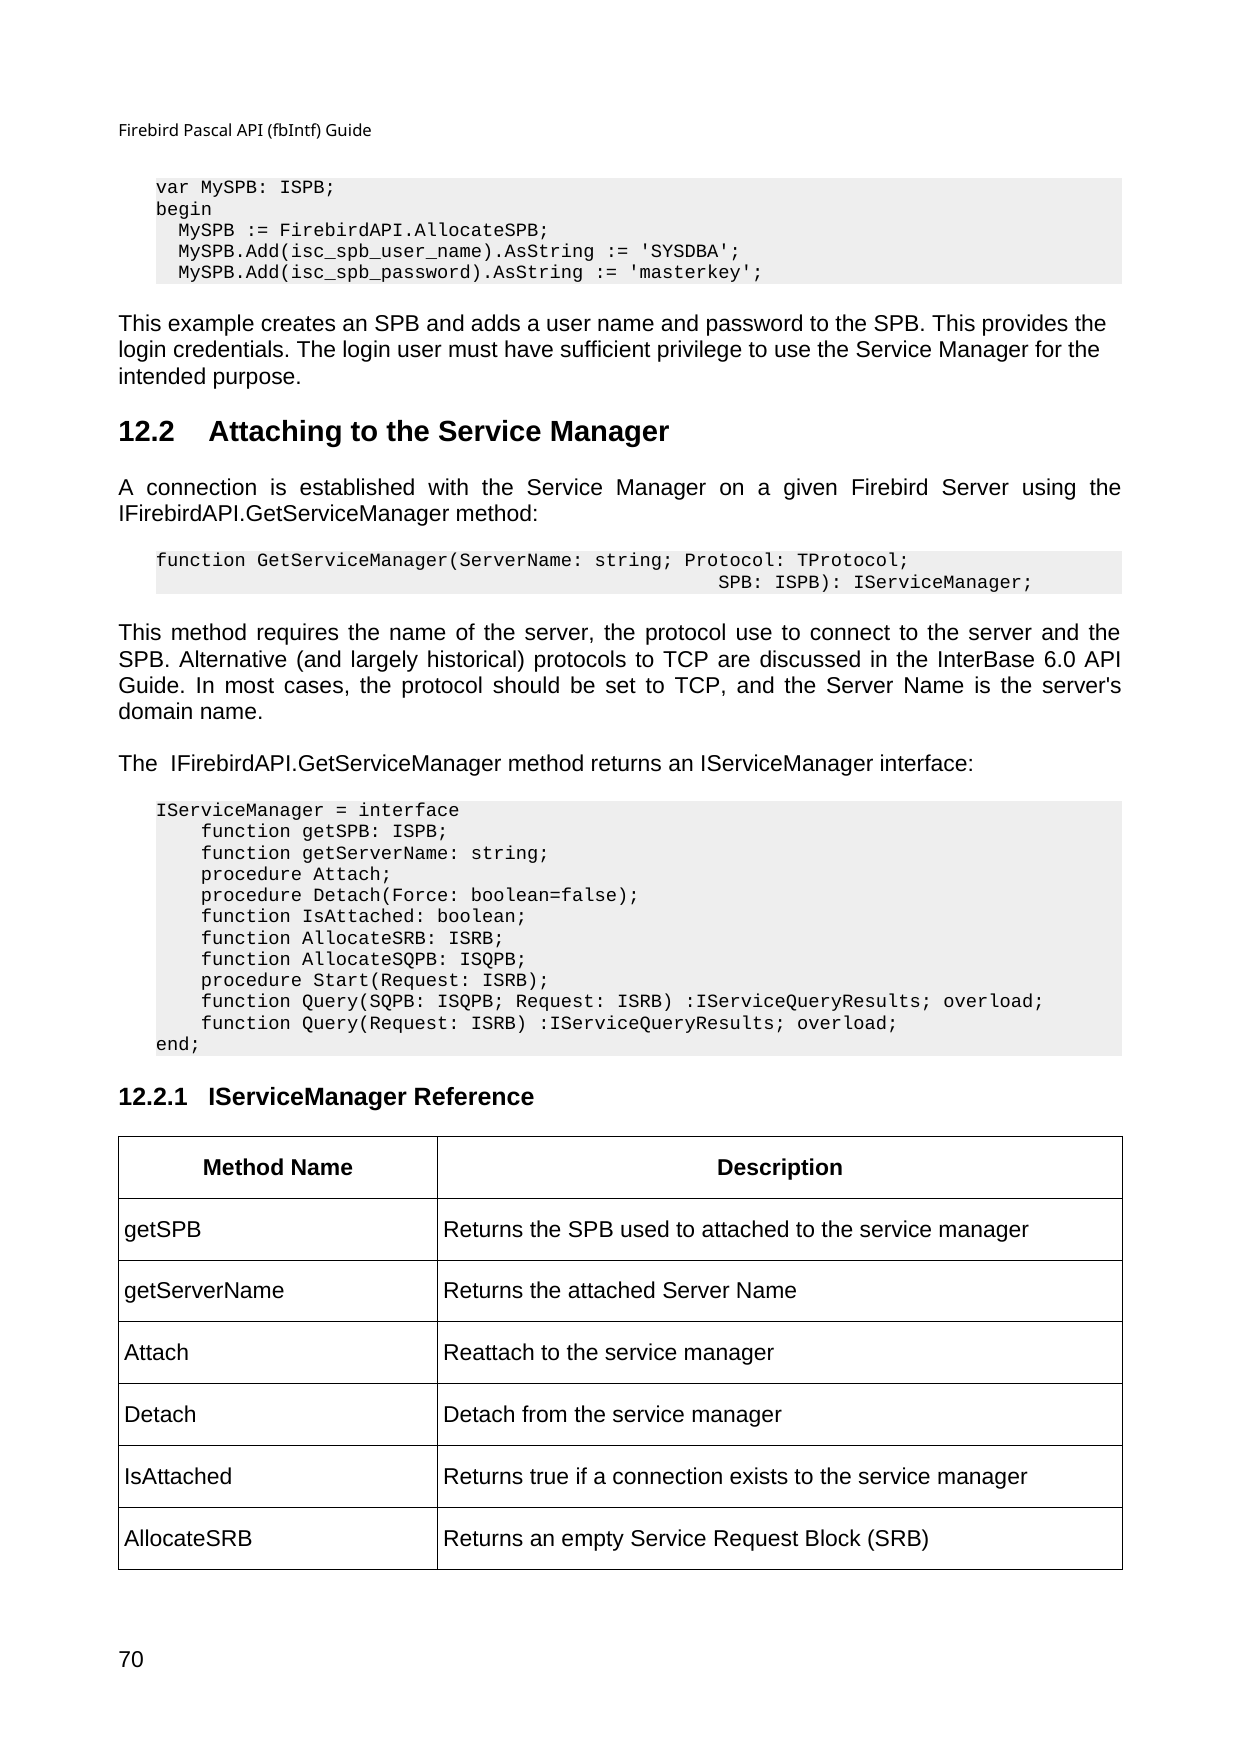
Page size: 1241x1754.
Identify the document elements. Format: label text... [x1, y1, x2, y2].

text This method requires the name of the server, the protocol use to connect to the server and the SPB. Alternative (and largely historical) protocols to TCP are discussed in the InterBase 6.0 API Guide. In most cases, the protocol should be set to TCP, and the Server Name is the server's domain name. [118, 619, 1122, 725]
text procedure Attach; [156, 865, 1122, 886]
table_cell Returns true if a connection exists to the service manager [438, 1446, 1122, 1507]
text IServiceManager = interface [156, 801, 1122, 822]
table_cell Returns the attached Server Name [438, 1261, 1122, 1321]
text function Query(Request: ISRB) :IServiceQueryResults; overload; [156, 1013, 1122, 1035]
text procedure Detach(Force: boolean=false); [156, 886, 1122, 907]
table_cell Detach [119, 1384, 437, 1445]
text MySPB.Add(isc_spb_user_name).AsString := 'SYSDBA'; [156, 242, 1122, 263]
text function Query(SQPB: ISQPB; Request: ISRB) :IServiceQueryResults; overload; [156, 992, 1122, 1013]
text var MySPB: ISPB; [156, 178, 1122, 199]
text end; [156, 1035, 1122, 1056]
text function GetServiceManager(ServerName: string; Protocol: TProtocol; [156, 551, 1122, 572]
table_cell Detach from the service manager [438, 1384, 1122, 1445]
table_cell Reattach to the service manager [438, 1322, 1122, 1383]
text function AllocateSQPB: ISQPB; [156, 950, 1122, 971]
table_header Description [438, 1137, 1122, 1198]
text function IsAttached: boolean; [156, 907, 1122, 928]
table_header Method Name [119, 1137, 437, 1198]
text The IFirebirdAPI.GetServiceManager method returns an IServiceManager interface: [118, 750, 1122, 776]
table_cell Attach [119, 1322, 437, 1383]
text MySPB.Add(isc_spb_password).AsString := 'masterkey'; [156, 263, 1122, 284]
table_cell AllocateSRB [119, 1508, 437, 1569]
text function getServerName: string; [156, 843, 1122, 865]
text SPB: ISPB): IServiceManager; [156, 572, 1122, 594]
table_cell getSPB [119, 1199, 437, 1259]
text function getSPB: ISPB; [156, 822, 1122, 843]
text function AllocateSRB: ISRB; [156, 928, 1122, 950]
table_cell getServerName [119, 1261, 437, 1321]
subtitle IServiceManager Reference [118, 1082, 1122, 1110]
text MySPB := FirebirdAPI.AllocateSPB; [156, 221, 1122, 242]
text procedure Start(Request: ISRB); [156, 971, 1122, 992]
text begin [156, 199, 1122, 221]
table_cell IsAttached [119, 1446, 437, 1507]
table_cell Returns an empty Service Request Block (SRB) [438, 1508, 1122, 1569]
text A connection is established with the Service Manager on a given Firebird Server using the IFirebirdAPI.GetServiceManager method: [118, 473, 1122, 526]
table_cell Returns the SPB used to attached to the service manager [438, 1199, 1122, 1259]
subtitle Attaching to the Service Manager [118, 414, 1122, 448]
text This example creates an SPB and adds a user name and password to the SPB. This provides the login credentials. The login user must have sufficient privilege to use the Service Manager for the intended purpose. [118, 310, 1122, 389]
